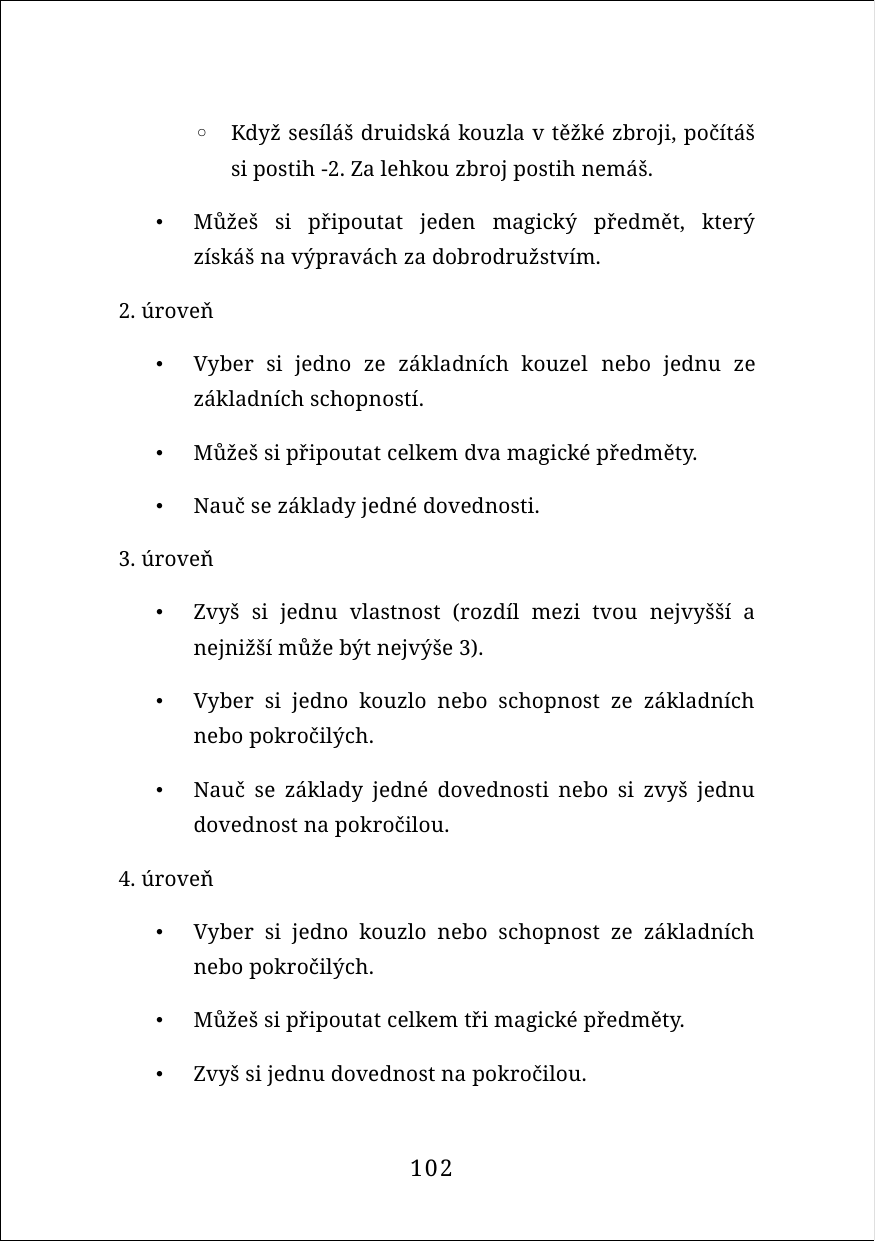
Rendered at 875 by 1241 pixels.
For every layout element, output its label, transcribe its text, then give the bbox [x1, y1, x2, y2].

list Vyber si jedno kouzlo nebo schopnost ze základních nebo pokročilých. [156, 686, 756, 750]
list Vyber si jedno kouzlo nebo schopnost ze základních nebo pokročilých. [156, 917, 756, 981]
list Můžeš si připoutat celkem tři magické předměty. [156, 1006, 756, 1034]
list Zvyš si jednu dovednost na pokročilou. [156, 1059, 756, 1087]
list Zvyš si jednu vlastnost (rozdíl mezi tvou nejvyšší a nejnižší může být nejvýše 3). [156, 597, 756, 661]
list Můžeš si připoutat celkem dva magické předměty. [156, 438, 756, 466]
text 4. úroveň [118, 864, 756, 892]
text 3. úroveň [118, 544, 756, 573]
list Nauč se základy jedné dovednosti nebo si zvyš jednu dovednost na pokročilou. [156, 775, 756, 839]
list Vyber si jedno ze základních kouzel nebo jednu ze základních schopností. [156, 349, 756, 413]
list Můžeš si připoutat jeden magický předmět, který získáš na výpravách za dobrodružstvím. [156, 207, 756, 271]
list Když sesíláš druidská kouzla v těžké zbroji, počítáš si postih -2. Za lehkou zbroj postih nemáš. [193, 118, 756, 182]
text 2. úroveň [118, 296, 756, 324]
list Nauč se základy jedné dovednosti. [156, 491, 756, 519]
